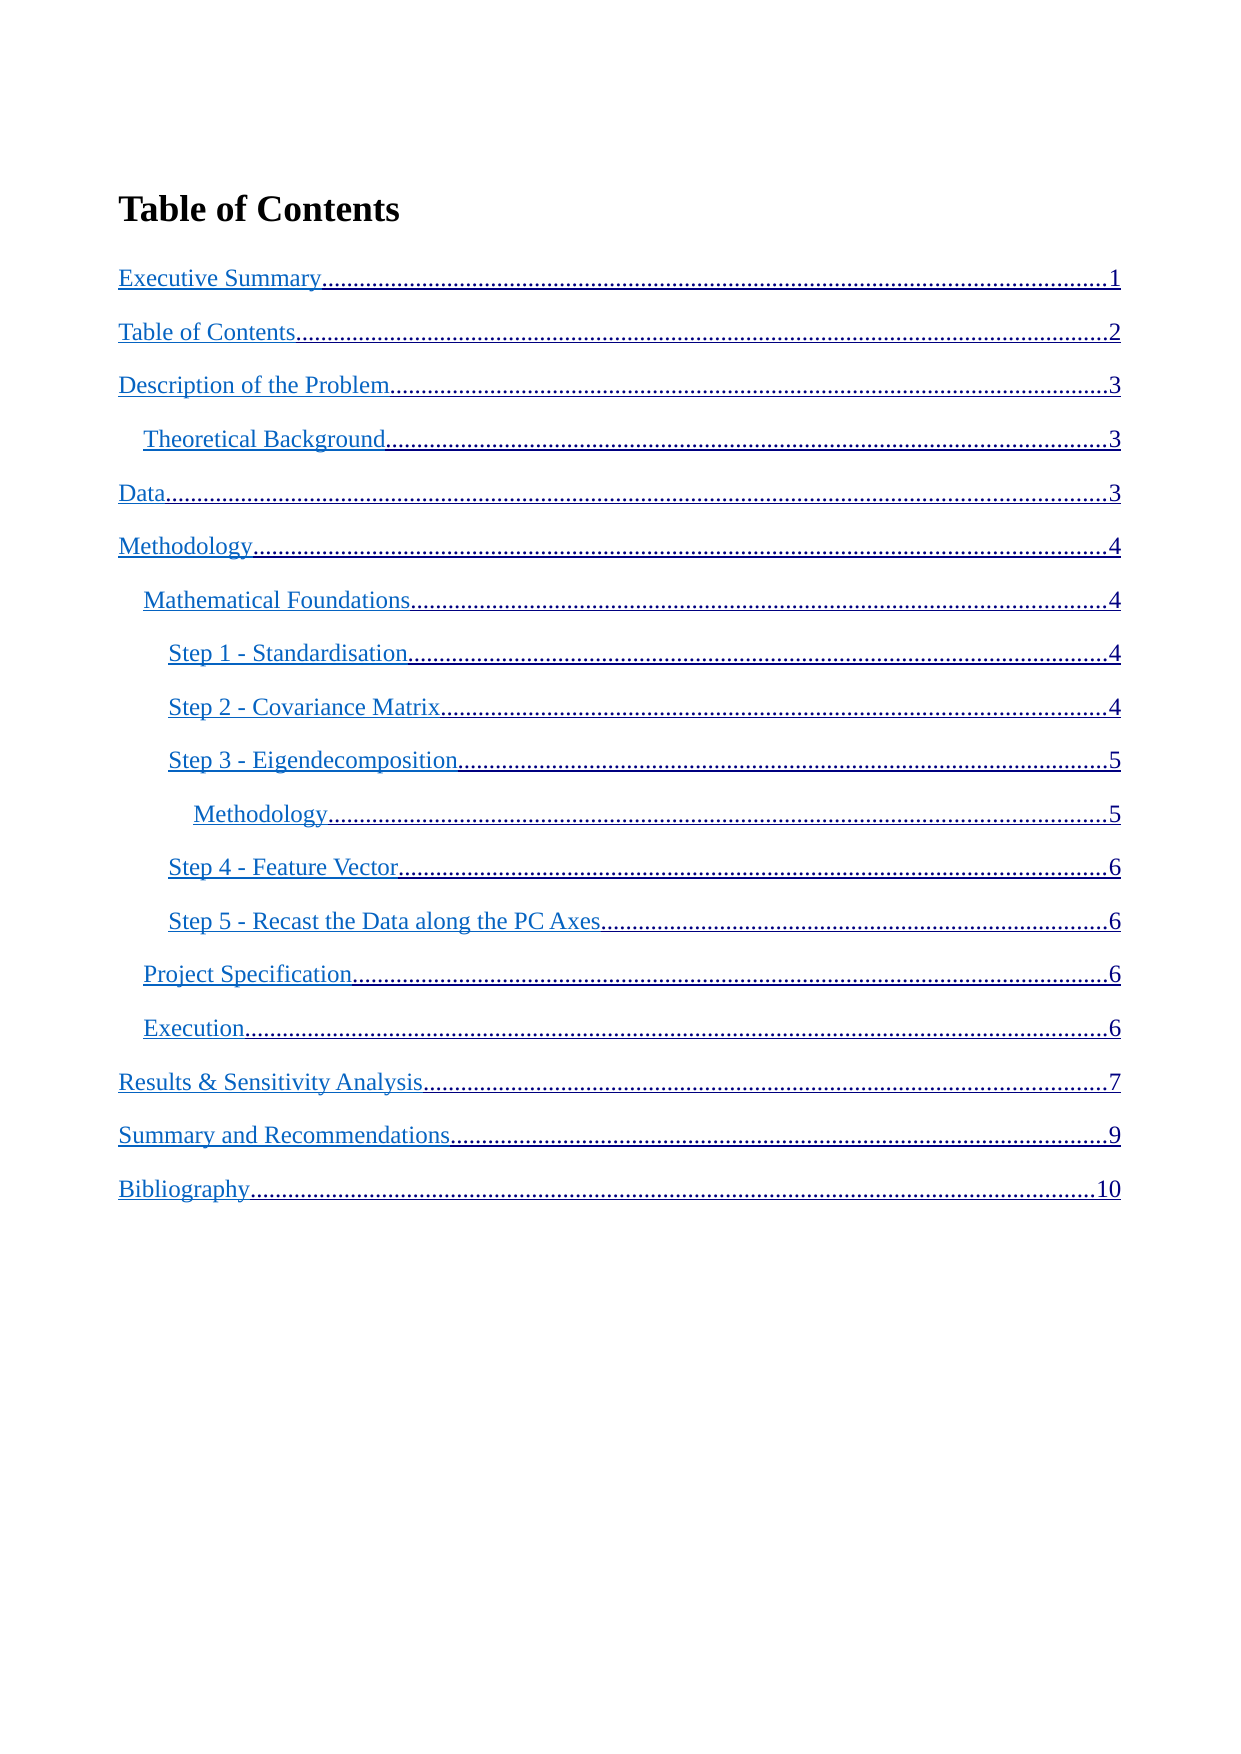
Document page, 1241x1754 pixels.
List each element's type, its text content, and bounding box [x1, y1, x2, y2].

text Mathematical Foundations 4 [143, 585, 1122, 613]
text Execution 6 [143, 1013, 1122, 1042]
text Executive Summary 1 [118, 263, 1122, 292]
text Step 4 - Feature Vector 6 [168, 852, 1122, 881]
text Results & Sensitivity Analysis 7 [118, 1067, 1122, 1095]
text Methodology 4 [118, 531, 1122, 560]
text Table of Contents 2 [118, 317, 1122, 346]
text Step 2 - Covariance Matrix 4 [168, 692, 1122, 721]
text Summary and Recommendations 9 [118, 1120, 1122, 1149]
text Methodology 5 [193, 799, 1122, 828]
text Theoretical Background 3 [143, 424, 1122, 453]
text Step 5 - Recast the Data along the PC Axes 6 [168, 906, 1122, 935]
text Data 3 [118, 478, 1122, 506]
text Step 1 - Standardisation 4 [168, 638, 1122, 667]
text Bibliography 10 [118, 1174, 1122, 1202]
text Project Specification 6 [143, 959, 1122, 988]
text Description of the Problem 3 [118, 371, 1122, 399]
text Step 3 - Eigendecomposition 5 [168, 745, 1122, 774]
subtitle Table of Contents [118, 186, 1122, 229]
